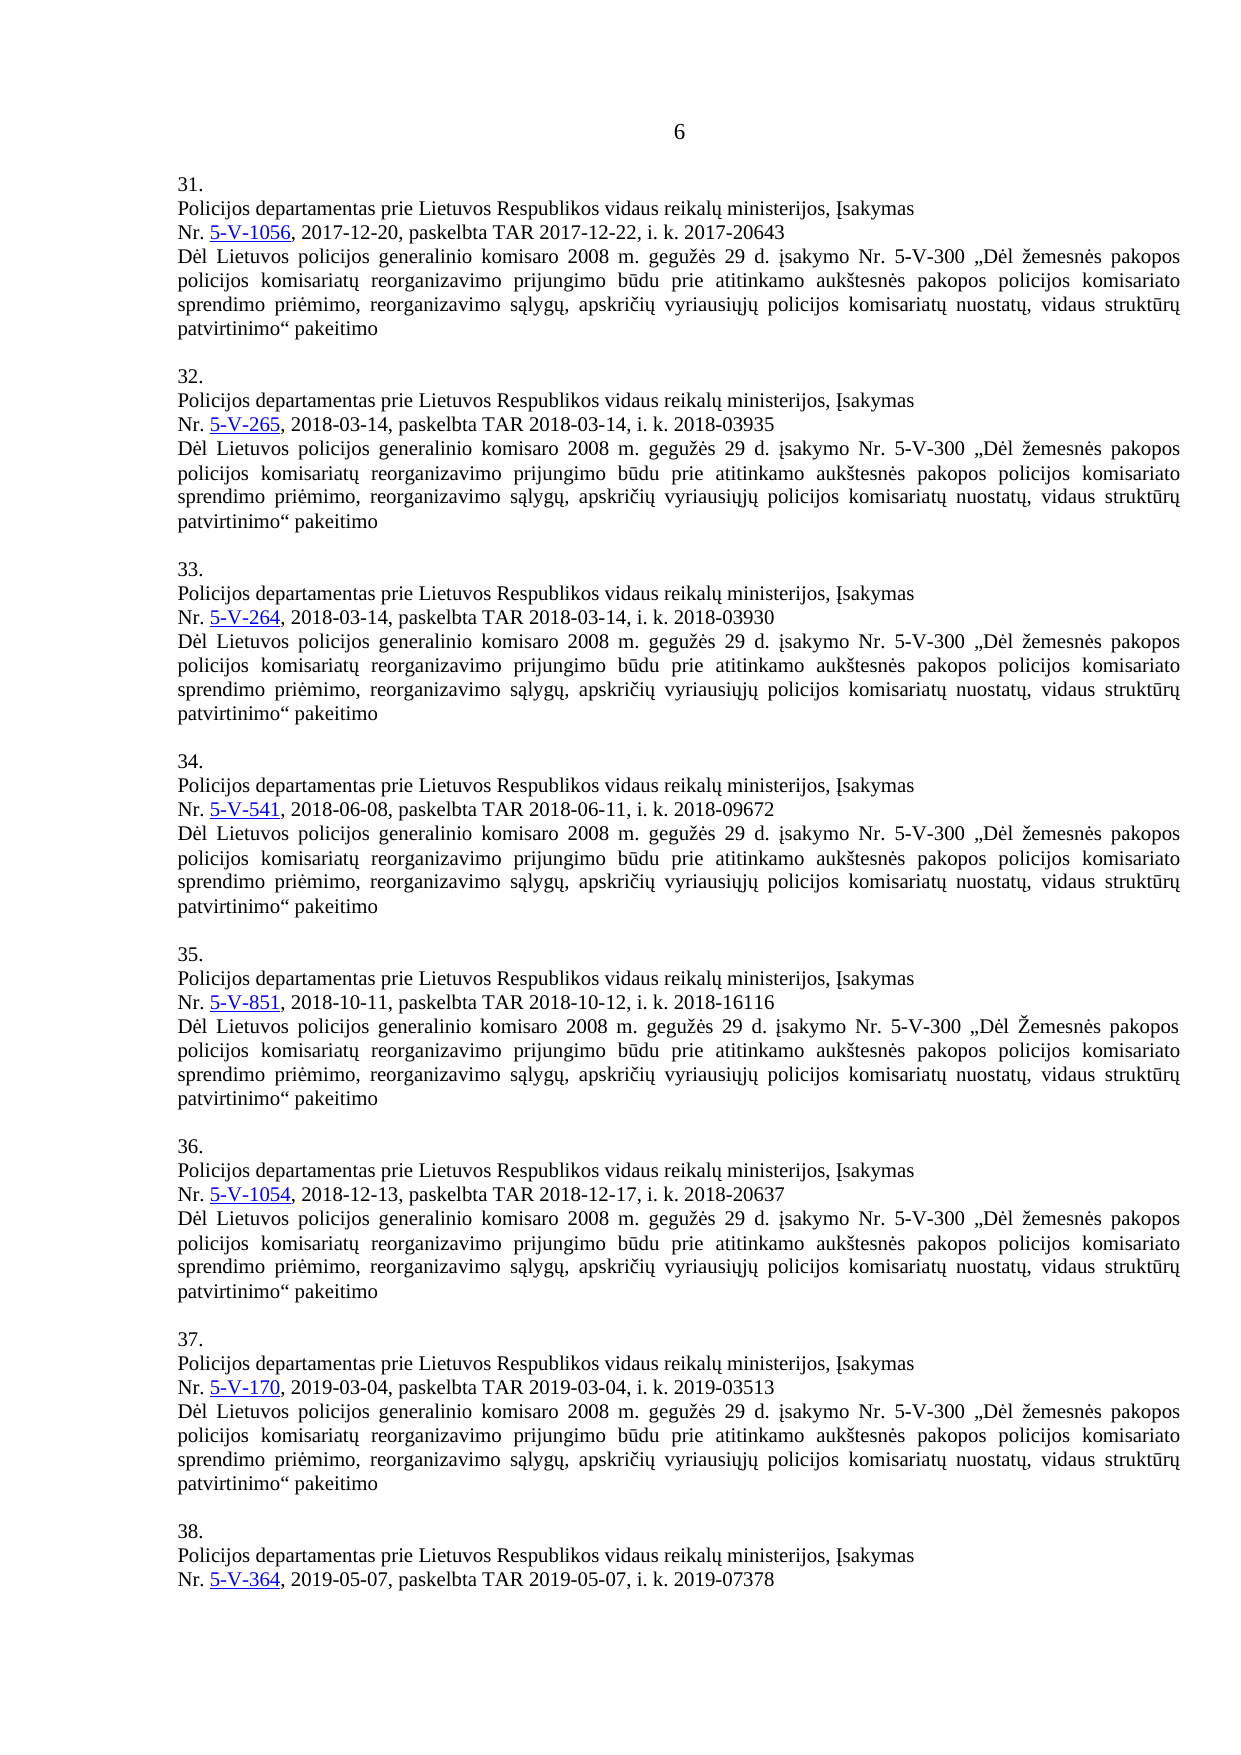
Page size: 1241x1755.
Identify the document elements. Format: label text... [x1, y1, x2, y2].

text 31. [177, 172, 1181, 196]
text Policijos departamentas prie Lietuvos Respublikos vidaus reikalų ministerijos, Įsakymas [177, 1351, 1181, 1375]
text Dėl Lietuvos policijos generalinio komisaro 2008 m. gegužės 29 d. įsakymo Nr. 5-V-300 „Dėl žemesnės pakopos policijos komisariatų reorganizavimo prijungimo būdu prie atitinkamo aukštesnės pakopos policijos komisariato sprendimo priėmimo, reorganizavimo sąlygų, apskričių vyriausiųjų policijos komisariatų nuostatų, vidaus struktūrų patvirtinimo“ pakeitimo [177, 821, 1181, 918]
text Nr. 5-V-1056, 2017-12-20, paskelbta TAR 2017-12-22, i. k. 2017-20643 [177, 220, 1181, 244]
text Nr. 5-V-265, 2018-03-14, paskelbta TAR 2018-03-14, i. k. 2018-03935 [177, 412, 1181, 436]
text Dėl Lietuvos policijos generalinio komisaro 2008 m. gegužės 29 d. įsakymo Nr. 5-V-300 „Dėl žemesnės pakopos policijos komisariatų reorganizavimo prijungimo būdu prie atitinkamo aukštesnės pakopos policijos komisariato sprendimo priėmimo, reorganizavimo sąlygų, apskričių vyriausiųjų policijos komisariatų nuostatų, vidaus struktūrų patvirtinimo“ pakeitimo [177, 629, 1181, 725]
text Dėl Lietuvos policijos generalinio komisaro 2008 m. gegužės 29 d. įsakymo Nr. 5-V-300 „Dėl Žemesnės pakopos policijos komisariatų reorganizavimo prijungimo būdu prie atitinkamo aukštesnės pakopos policijos komisariato sprendimo priėmimo, reorganizavimo sąlygų, apskričių vyriausiųjų policijos komisariatų nuostatų, vidaus struktūrų patvirtinimo“ pakeitimo [177, 1014, 1181, 1110]
text 33. [177, 557, 1181, 581]
text 32. [177, 364, 1181, 388]
text Policijos departamentas prie Lietuvos Respublikos vidaus reikalų ministerijos, Įsakymas [177, 773, 1181, 797]
text Policijos departamentas prie Lietuvos Respublikos vidaus reikalų ministerijos, Įsakymas [177, 1158, 1181, 1182]
text Policijos departamentas prie Lietuvos Respublikos vidaus reikalų ministerijos, Įsakymas [177, 581, 1181, 605]
text 35. [177, 942, 1181, 966]
text Dėl Lietuvos policijos generalinio komisaro 2008 m. gegužės 29 d. įsakymo Nr. 5-V-300 „Dėl žemesnės pakopos policijos komisariatų reorganizavimo prijungimo būdu prie atitinkamo aukštesnės pakopos policijos komisariato sprendimo priėmimo, reorganizavimo sąlygų, apskričių vyriausiųjų policijos komisariatų nuostatų, vidaus struktūrų patvirtinimo“ pakeitimo [177, 436, 1181, 533]
text Dėl Lietuvos policijos generalinio komisaro 2008 m. gegužės 29 d. įsakymo Nr. 5-V-300 „Dėl žemesnės pakopos policijos komisariatų reorganizavimo prijungimo būdu prie atitinkamo aukštesnės pakopos policijos komisariato sprendimo priėmimo, reorganizavimo sąlygų, apskričių vyriausiųjų policijos komisariatų nuostatų, vidaus struktūrų patvirtinimo“ pakeitimo [177, 244, 1181, 340]
text 36. [177, 1134, 1181, 1158]
text Dėl Lietuvos policijos generalinio komisaro 2008 m. gegužės 29 d. įsakymo Nr. 5-V-300 „Dėl žemesnės pakopos policijos komisariatų reorganizavimo prijungimo būdu prie atitinkamo aukštesnės pakopos policijos komisariato sprendimo priėmimo, reorganizavimo sąlygų, apskričių vyriausiųjų policijos komisariatų nuostatų, vidaus struktūrų patvirtinimo“ pakeitimo [177, 1206, 1181, 1303]
text Nr. 5-V-541, 2018-06-08, paskelbta TAR 2018-06-11, i. k. 2018-09672 [177, 797, 1181, 821]
text Nr. 5-V-851, 2018-10-11, paskelbta TAR 2018-10-12, i. k. 2018-16116 [177, 990, 1181, 1014]
text Policijos departamentas prie Lietuvos Respublikos vidaus reikalų ministerijos, Įsakymas [177, 388, 1181, 412]
text 38. [177, 1519, 1181, 1543]
text Nr. 5-V-264, 2018-03-14, paskelbta TAR 2018-03-14, i. k. 2018-03930 [177, 605, 1181, 629]
text Nr. 5-V-364, 2019-05-07, paskelbta TAR 2019-05-07, i. k. 2019-07378 [177, 1567, 1181, 1591]
text Policijos departamentas prie Lietuvos Respublikos vidaus reikalų ministerijos, Įsakymas [177, 966, 1181, 990]
text Nr. 5-V-170, 2019-03-04, paskelbta TAR 2019-03-04, i. k. 2019-03513 [177, 1375, 1181, 1399]
text Dėl Lietuvos policijos generalinio komisaro 2008 m. gegužės 29 d. įsakymo Nr. 5-V-300 „Dėl žemesnės pakopos policijos komisariatų reorganizavimo prijungimo būdu prie atitinkamo aukštesnės pakopos policijos komisariato sprendimo priėmimo, reorganizavimo sąlygų, apskričių vyriausiųjų policijos komisariatų nuostatų, vidaus struktūrų patvirtinimo“ pakeitimo [177, 1399, 1181, 1495]
text 37. [177, 1327, 1181, 1351]
text Policijos departamentas prie Lietuvos Respublikos vidaus reikalų ministerijos, Įsakymas [177, 196, 1181, 220]
text 34. [177, 749, 1181, 773]
text Policijos departamentas prie Lietuvos Respublikos vidaus reikalų ministerijos, Įsakymas [177, 1543, 1181, 1567]
text Nr. 5-V-1054, 2018-12-13, paskelbta TAR 2018-12-17, i. k. 2018-20637 [177, 1182, 1181, 1206]
